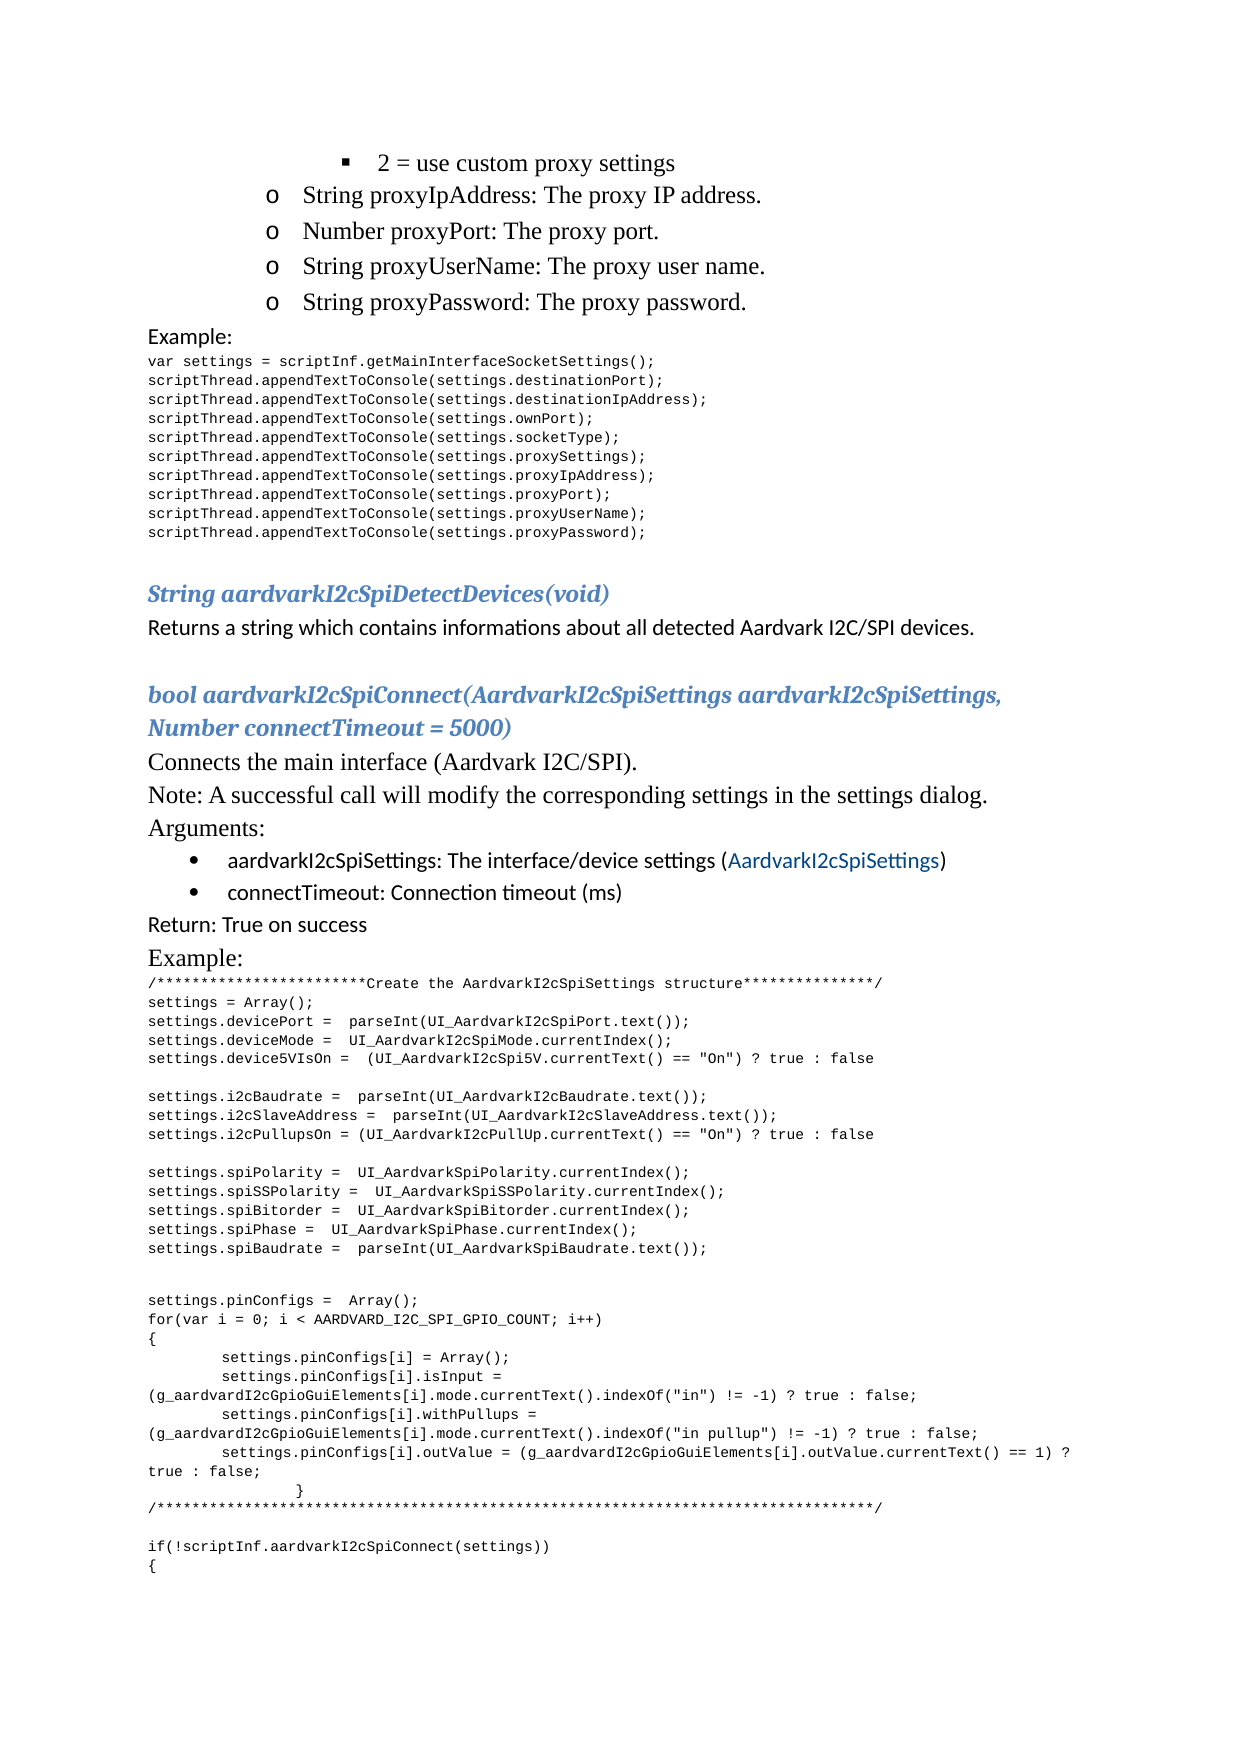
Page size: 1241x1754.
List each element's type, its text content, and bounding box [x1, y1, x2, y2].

text settings.pinConfigs[i].isInput = (g_aardvardI2cGpioGuiElements[i].mode.currentText().indexOf("in") != -1) ? true : false; [148, 1369, 1093, 1404]
list String proxyIpAddress: The proxy IP address. [265, 181, 1093, 211]
text Example: [148, 943, 1093, 972]
text settings.i2cBaudrate = parseInt(UI_AardvarkI2cBaudrate.text()); [148, 1089, 1093, 1106]
text scriptThread.appendTextToConsole(settings.proxySettings); [148, 449, 1093, 466]
text scriptThread.appendTextToConsole(settings.destinationIpAddress); [148, 392, 1093, 409]
text settings.spiBaudrate = parseInt(UI_AardvarkSpiBaudrate.text()); [148, 1241, 1093, 1258]
text { [148, 1331, 1093, 1348]
subtitle String aardvarkI2cSpiDetectDevices(void) [148, 580, 1093, 609]
text Connects the main interface (Aardvark I2C/SPI). [148, 747, 1093, 776]
text Example: [148, 322, 1093, 350]
subtitle bool aardvarkI2cSpiConnect(AardvarkI2cSpiSettings aardvarkI2cSpiSettings, Number connectTimeout = 5000) [148, 681, 1093, 743]
text settings.spiPolarity = UI_AardvarkSpiPolarity.currentIndex(); [148, 1165, 1093, 1182]
text for(var i = 0; i < AARDVARD_I2C_SPI_GPIO_COUNT; i++) [148, 1312, 1093, 1329]
text /************************Create the AardvarkI2cSpiSettings structure***************/ [148, 976, 1093, 992]
text settings.pinConfigs[i].outValue = (g_aardvardI2cGpioGuiElements[i].outValue.currentText() == 1) ? true : false; [148, 1445, 1093, 1480]
list aardvarkI2cSpiSettings: The interface/device settings (AardvarkI2cSpiSettings) [190, 846, 1093, 874]
text scriptThread.appendTextToConsole(settings.proxyIpAddress); [148, 468, 1093, 485]
text /**********************************************************************************/ [148, 1502, 1093, 1518]
text settings.i2cSlaveAddress = parseInt(UI_AardvarkI2cSlaveAddress.text()); [148, 1108, 1093, 1125]
text settings.pinConfigs[i].withPullups = (g_aardvardI2cGpioGuiElements[i].mode.currentText().indexOf("in pullup") != -1) ? true : false; [148, 1407, 1093, 1442]
text scriptThread.appendTextToConsole(settings.proxyPort); [148, 487, 1093, 504]
text settings.device5VIsOn = (UI_AardvarkI2cSpi5V.currentText() == "On") ? true : false [148, 1052, 1093, 1068]
text scriptThread.appendTextToConsole(settings.proxyUserName); [148, 506, 1093, 523]
text settings.spiSSPolarity = UI_AardvarkSpiSSPolarity.currentIndex(); [148, 1184, 1093, 1201]
text settings.deviceMode = UI_AardvarkI2cSpiMode.currentIndex(); [148, 1033, 1093, 1049]
text Returns a string which contains informations about all detected Aardvark I2C/SPI devices. [148, 613, 1093, 641]
text settings.devicePort = parseInt(UI_AardvarkI2cSpiPort.text()); [148, 1014, 1093, 1030]
text settings.pinConfigs = Array(); [148, 1293, 1093, 1310]
text scriptThread.appendTextToConsole(settings.ownPort); [148, 411, 1093, 428]
text { [148, 1559, 1093, 1575]
list Return: True on success [148, 911, 1093, 939]
text settings.spiBitorder = UI_AardvarkSpiBitorder.currentIndex(); [148, 1203, 1093, 1220]
list 2 = use custom proxy settings [340, 148, 1093, 176]
text scriptThread.appendTextToConsole(settings.proxyPassword); [148, 525, 1093, 542]
text settings.i2cPullupsOn = (UI_AardvarkI2cPullUp.currentText() == "On") ? true : false [148, 1127, 1093, 1144]
text } [148, 1483, 1093, 1499]
text Arguments: [148, 813, 1093, 842]
text scriptThread.appendTextToConsole(settings.socketType); [148, 430, 1093, 447]
text scriptThread.appendTextToConsole(settings.destinationPort); [148, 373, 1093, 390]
list String proxyPassword: The proxy password. [265, 287, 1093, 318]
text settings.spiPhase = UI_AardvarkSpiPhase.currentIndex(); [148, 1222, 1093, 1239]
list connectTimeout: Connection timeout (ms) [190, 878, 1093, 906]
text Note: A successful call will modify the corresponding settings in the settings dialog. [148, 780, 1093, 809]
text settings = Array(); [148, 995, 1093, 1011]
text var settings = scriptInf.getMainInterfaceSocketSettings(); [148, 354, 1093, 371]
text if(!scriptInf.aardvarkI2cSpiConnect(settings)) [148, 1540, 1093, 1556]
list Number proxyPort: The proxy port. [265, 216, 1093, 247]
list String proxyUserName: The proxy user name. [265, 251, 1093, 282]
text settings.pinConfigs[i] = Array(); [148, 1350, 1093, 1367]
